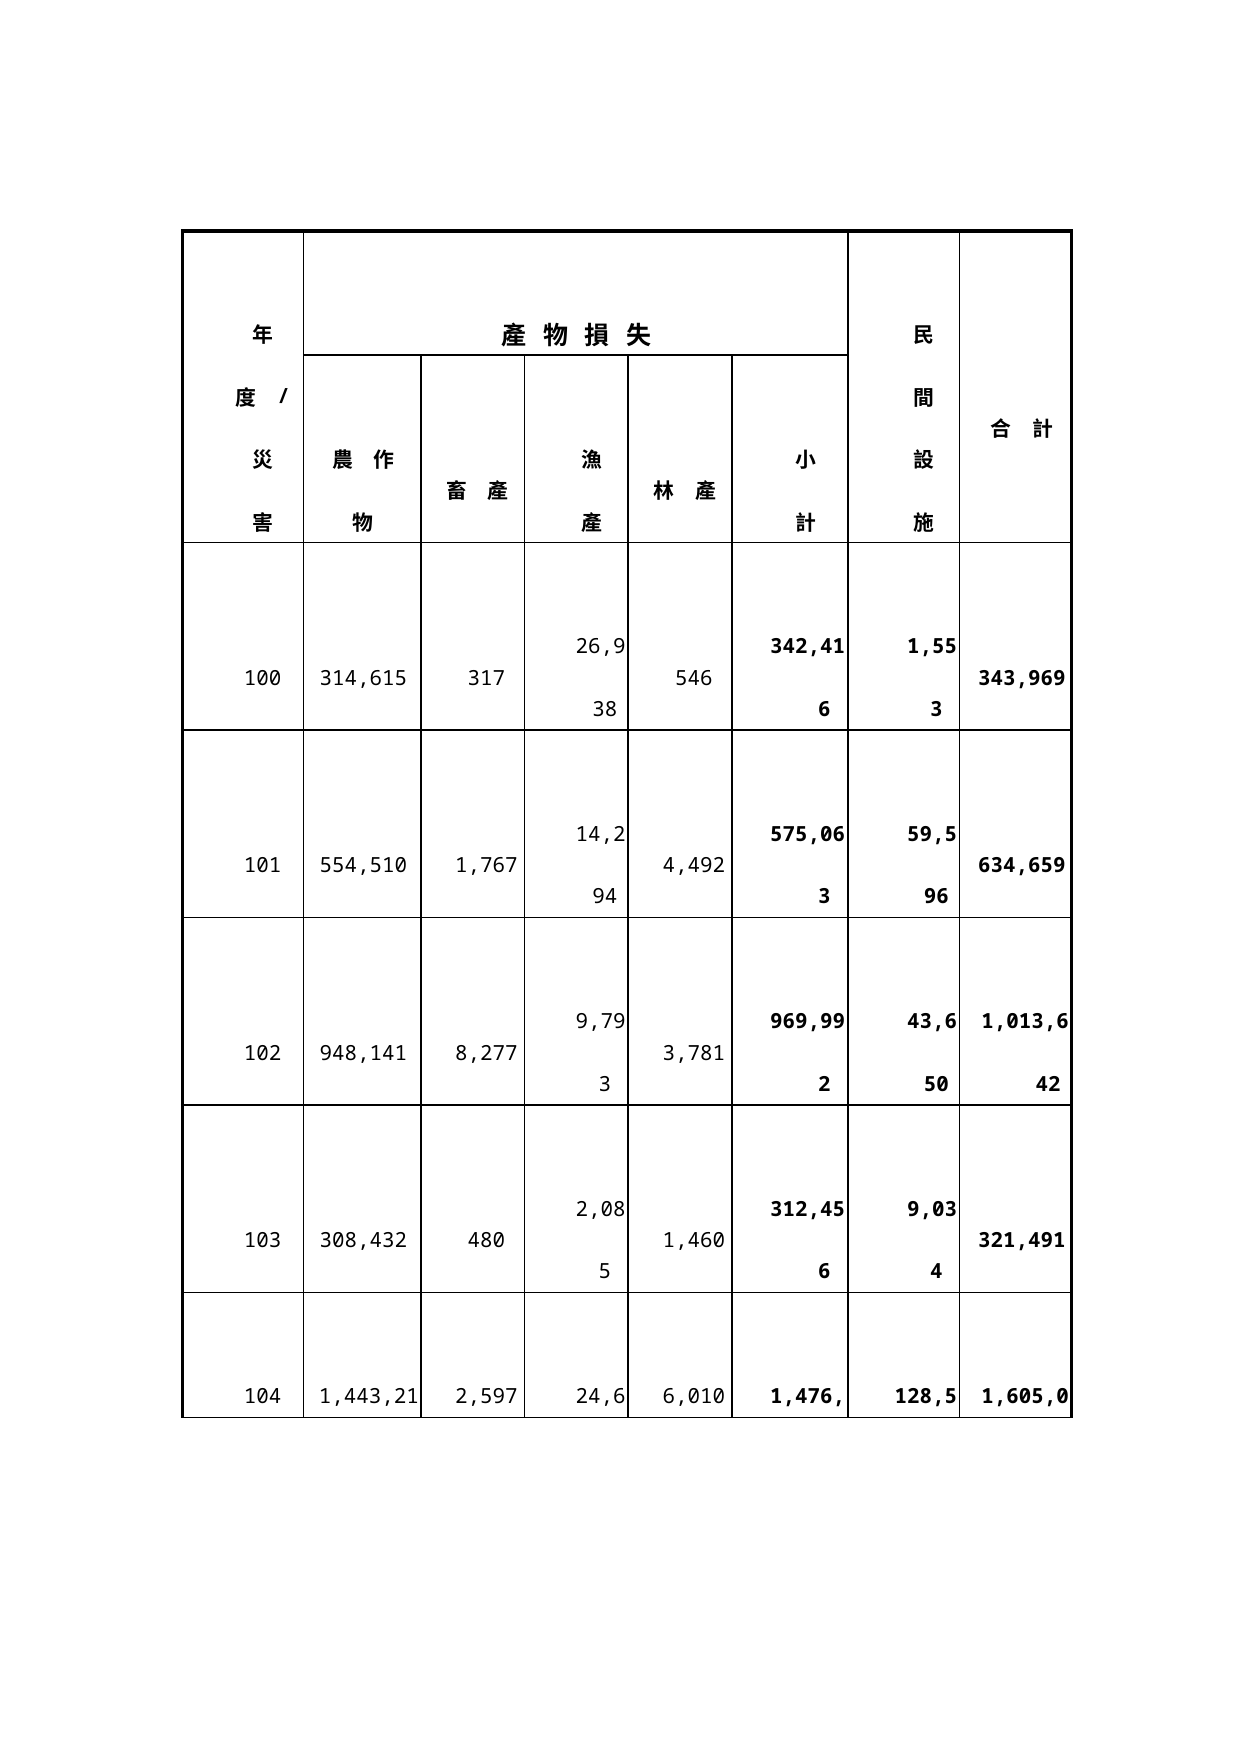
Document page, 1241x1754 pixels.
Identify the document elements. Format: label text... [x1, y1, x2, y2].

table_cell 6,010 [629, 1293, 731, 1417]
table_cell 2,085 [525, 1106, 627, 1292]
table_cell 554,510 [304, 731, 420, 917]
table_cell 14,294 [525, 731, 627, 917]
table_cell 969,992 [733, 918, 847, 1104]
table_cell 308,432 [304, 1106, 420, 1292]
table_cell 342,416 [733, 543, 847, 729]
table_cell 農作物 [304, 356, 420, 542]
table_header 合計 [960, 233, 1070, 542]
table_header 產物損失 [304, 233, 847, 354]
table_cell 小計 [733, 356, 847, 542]
table_cell 9,793 [525, 918, 627, 1104]
table_cell 43,650 [849, 918, 959, 1104]
table_cell 480 [422, 1106, 524, 1292]
table_cell 2,597 [422, 1293, 524, 1417]
table_cell 1,605,0 [960, 1293, 1070, 1417]
table_cell 林產 [629, 356, 731, 542]
table_cell 634,659 [960, 731, 1070, 917]
table_cell 1,767 [422, 731, 524, 917]
table_cell 948,141 [304, 918, 420, 1104]
table_cell 100 [184, 543, 303, 729]
table_header 年度/ 災害別 [184, 233, 303, 542]
table_cell 59,596 [849, 731, 959, 917]
table_cell 104 [184, 1293, 303, 1417]
table_cell 575,063 [733, 731, 847, 917]
table_cell 101 [184, 731, 303, 917]
table_cell 1,553 [849, 543, 959, 729]
table_cell 9,034 [849, 1106, 959, 1292]
table_cell 317 [422, 543, 524, 729]
table_cell 321,491 [960, 1106, 1070, 1292]
table_cell 1,460 [629, 1106, 731, 1292]
table_cell 312,456 [733, 1106, 847, 1292]
table_cell 3,781 [629, 918, 731, 1104]
table_cell 546 [629, 543, 731, 729]
table_cell 102 [184, 918, 303, 1104]
table_cell 1,476, [733, 1293, 847, 1417]
table_cell 26,938 [525, 543, 627, 729]
table_cell 1,443,21 [304, 1293, 420, 1417]
table_cell 128,5 [849, 1293, 959, 1417]
table_cell 343,969 [960, 543, 1070, 729]
table_cell 畜產 [422, 356, 524, 542]
table_cell 漁產 [525, 356, 627, 542]
table_cell 103 [184, 1106, 303, 1292]
table_cell 24,6 [525, 1293, 627, 1417]
table_cell 314,615 [304, 543, 420, 729]
table_cell 1,013,642 [960, 918, 1070, 1104]
table_cell 4,492 [629, 731, 731, 917]
table_header 民間設施損失小計 [849, 233, 959, 542]
table_cell 8,277 [422, 918, 524, 1104]
